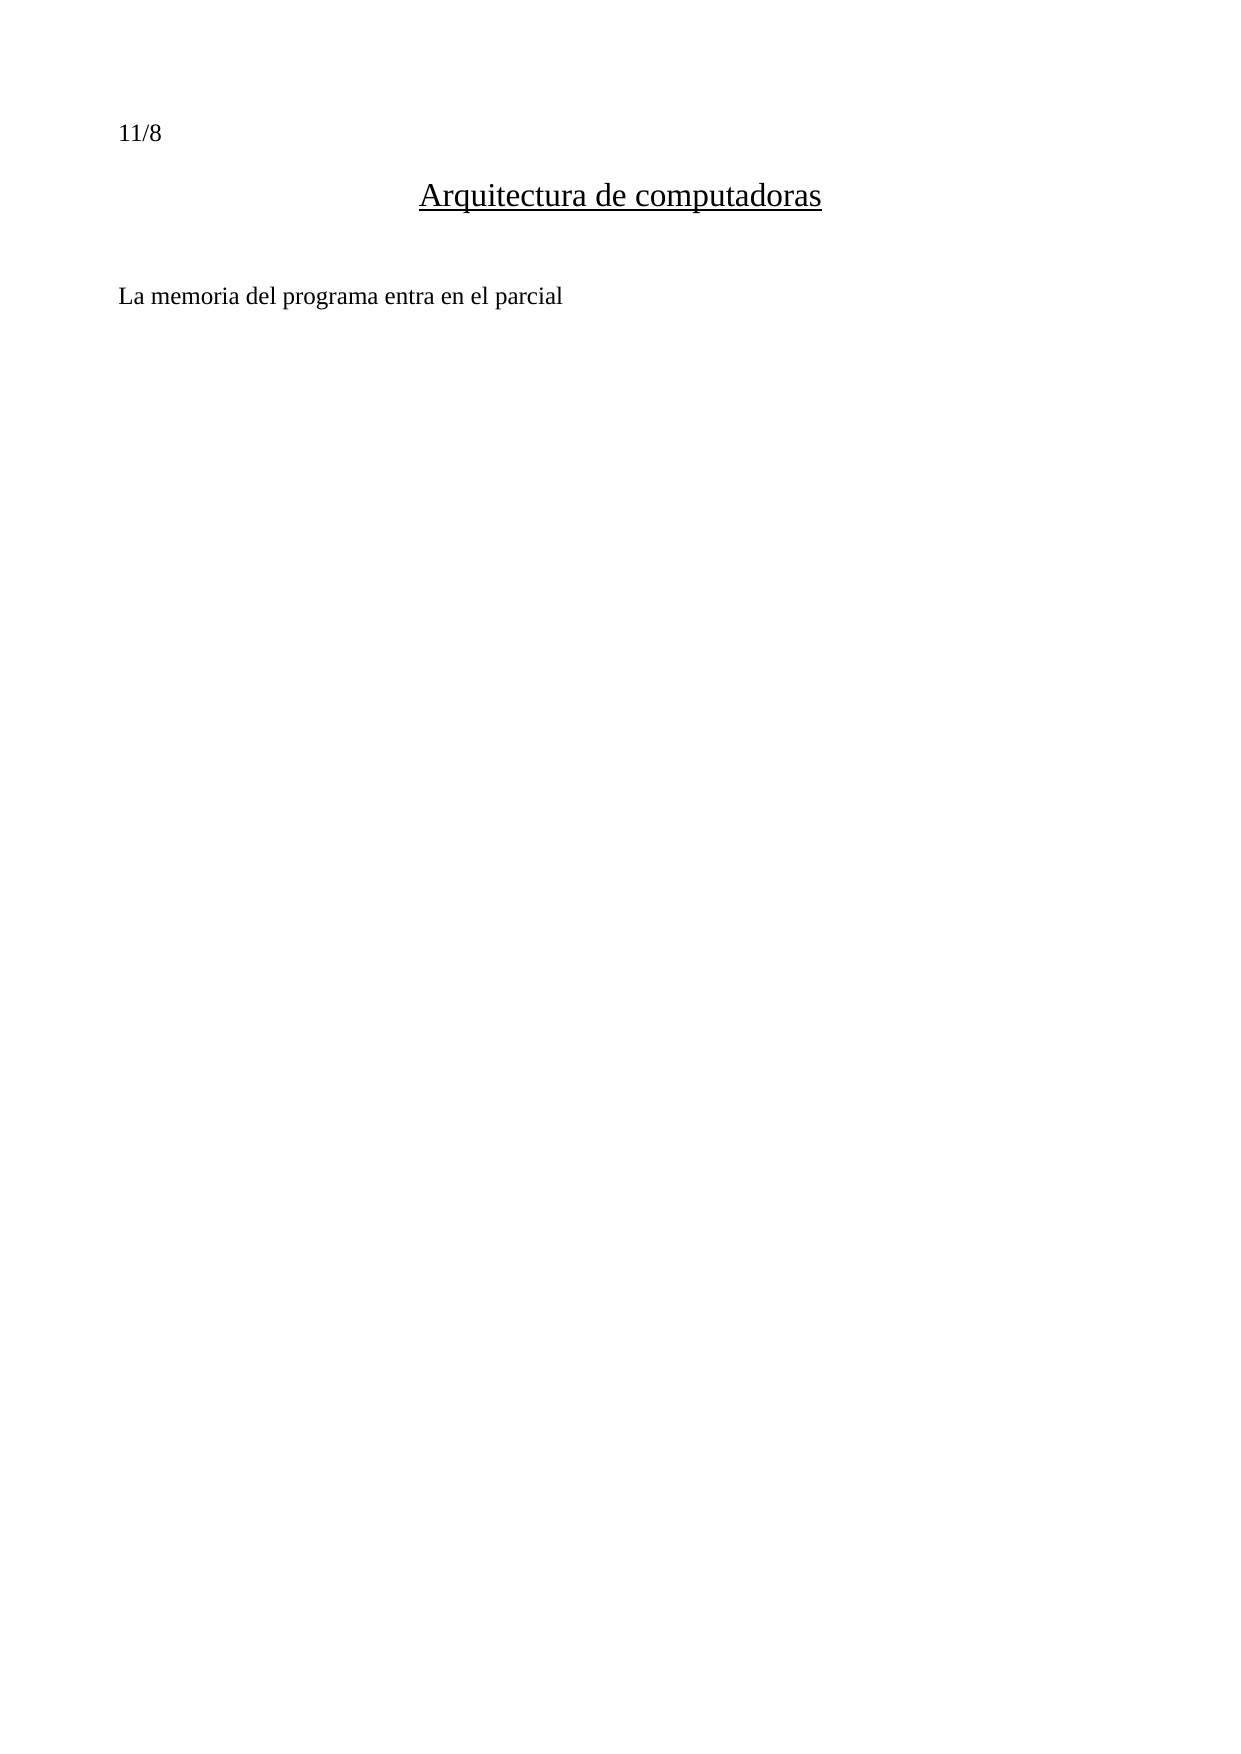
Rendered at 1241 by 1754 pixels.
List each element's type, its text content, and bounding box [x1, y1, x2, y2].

text Arquitectura de computadoras [118, 176, 1122, 214]
text 11/8 [118, 118, 1122, 147]
text La memoria del programa entra en el parcial [118, 281, 1122, 310]
